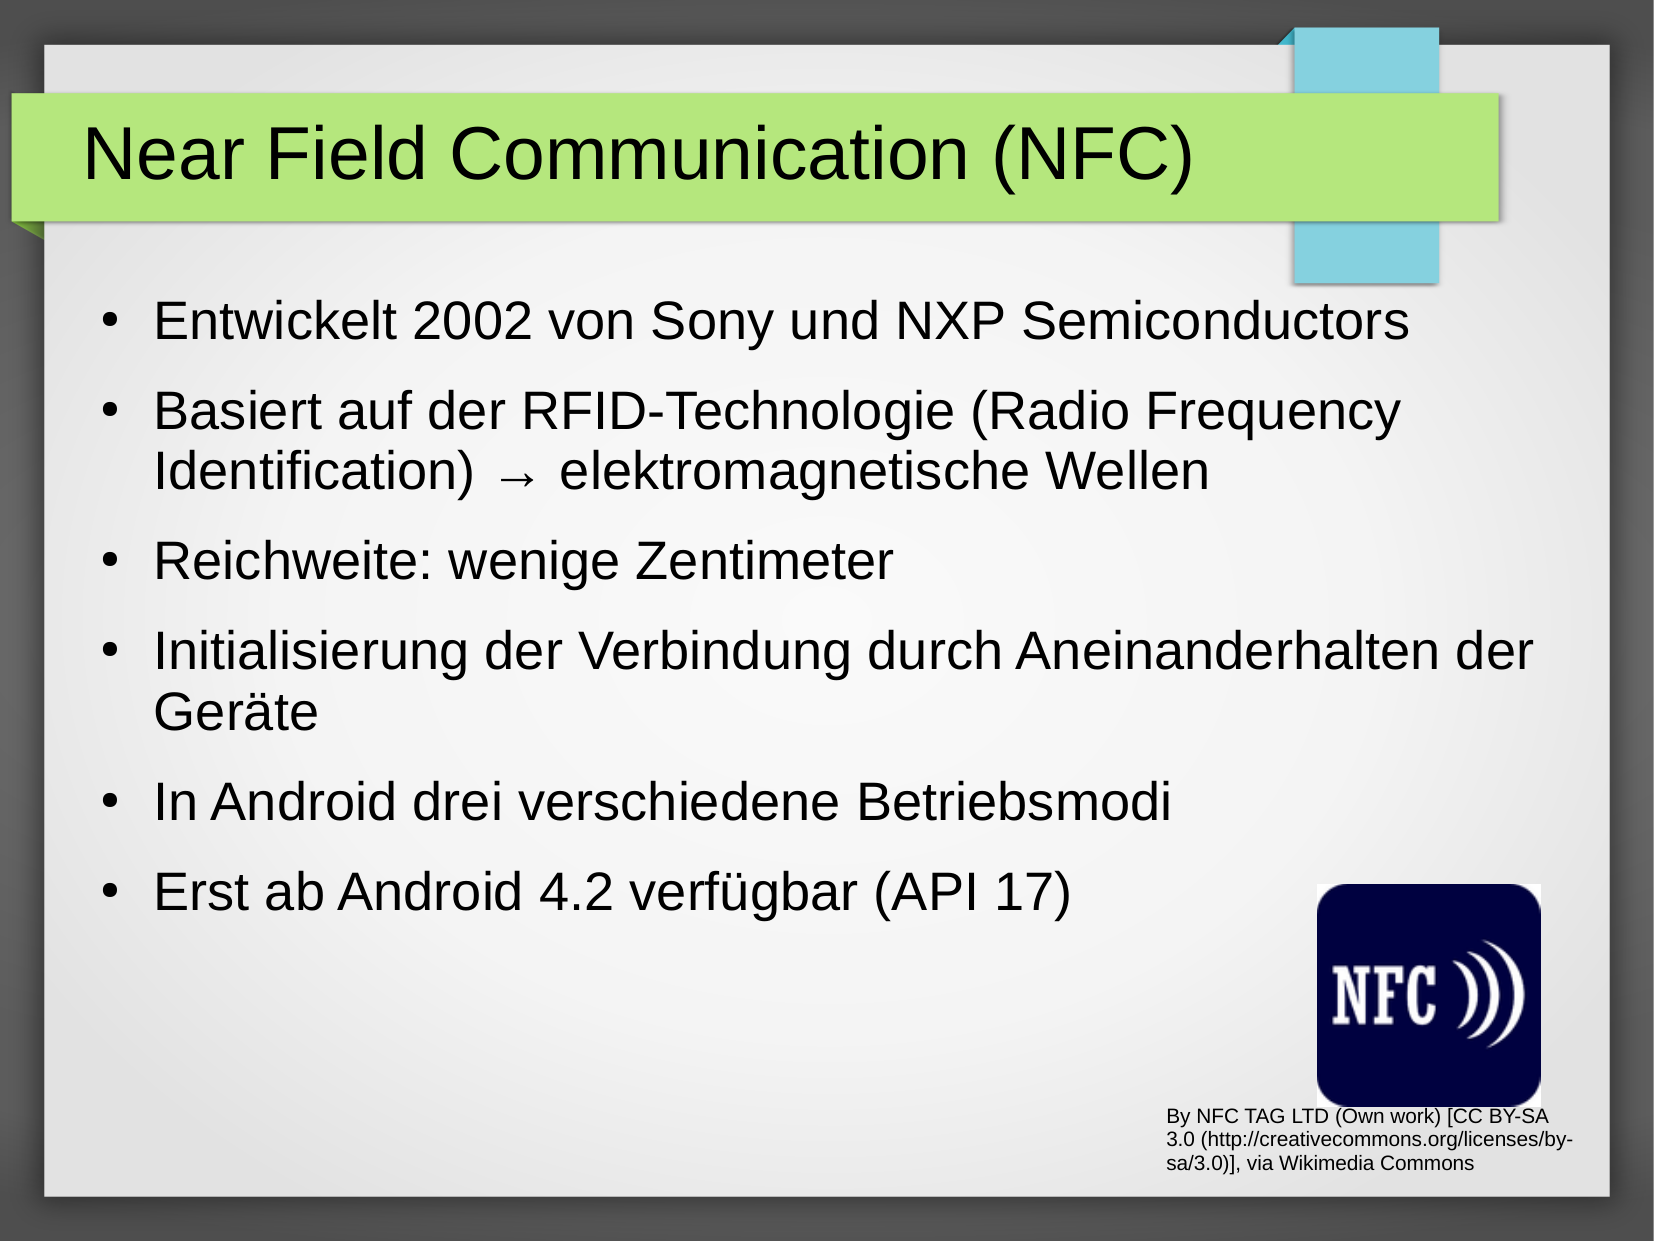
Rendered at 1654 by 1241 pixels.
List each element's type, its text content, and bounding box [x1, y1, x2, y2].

text_box By NFC TAG LTD (Own work) [CC BY-SA 3.0 (http://creativecommons.org/licenses/by-sa/3.0)], via Wikimedia Commons [1151, 1097, 1595, 1182]
picture [0, 0, 1654, 1241]
list Entwickelt 2002 von Sony und NXP Semiconductors Basiert auf der RFID-Technologie (Radio Frequency Identification) → elektromagnetische Wellen Reichweite: wenige Zentimeter Initialisierung der Verbindung durch Aneinanderhalten der Geräte In Android drei verschiedene Betriebsmodi Erst ab Android 4.2 verfügbar (API 17) [82, 290, 1571, 1010]
title Near Field Communication (NFC) [82, 94, 1264, 213]
